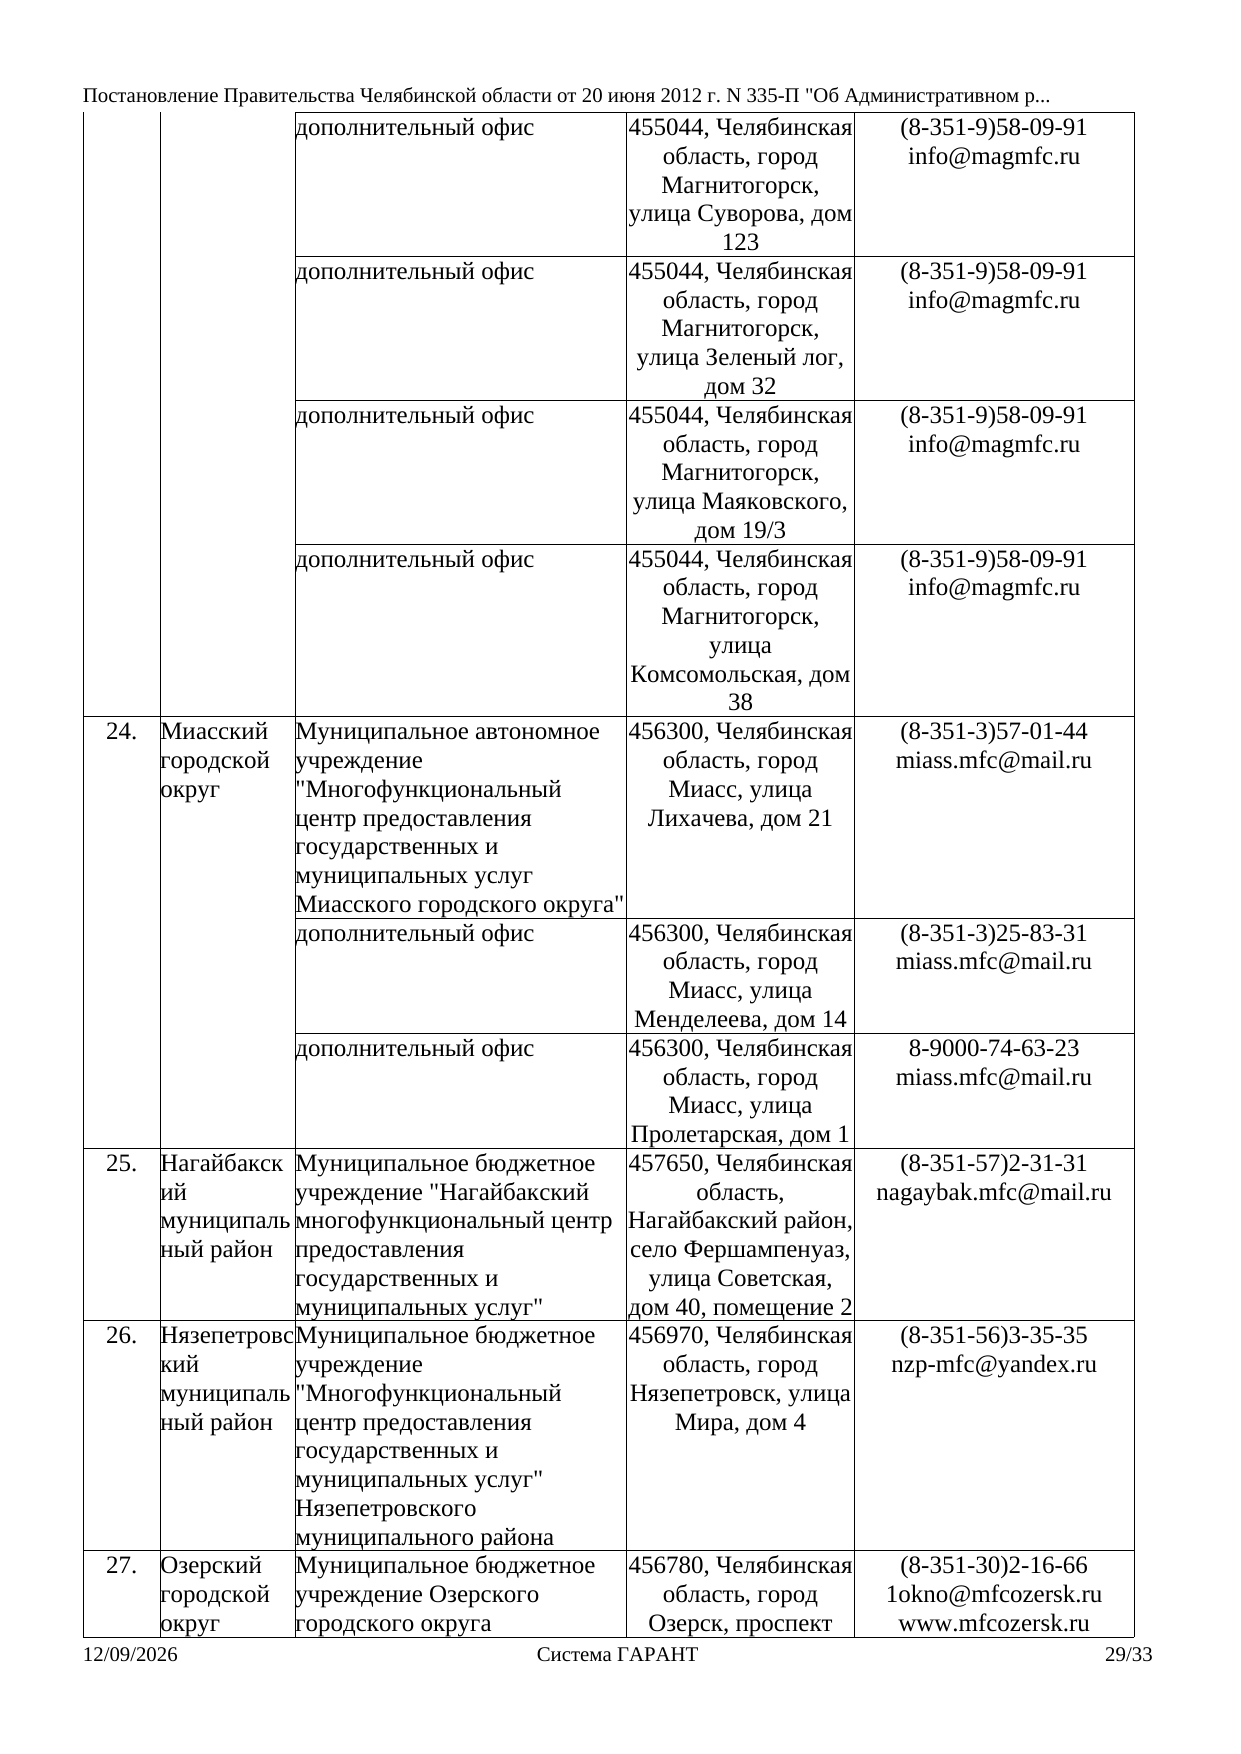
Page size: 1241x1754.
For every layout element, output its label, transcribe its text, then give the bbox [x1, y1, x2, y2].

table_cell Нагайбакский муниципальный район [161, 1149, 295, 1320]
table_cell 455044, Челябинская область, город Магнитогорск, улица Маяковского, дом 19/3 [627, 401, 854, 544]
table_cell дополнительный офис [296, 113, 626, 256]
table_cell (8-351-56)3-35-35 nzp-mfc@yandex.ru [855, 1321, 1134, 1550]
table_cell Муниципальное бюджетное учреждение Озерского городского округа [296, 1551, 626, 1637]
table_cell 8-9000-74-63-23 miass.mfc@mail.ru [855, 1034, 1134, 1148]
table_cell 25. [84, 1149, 160, 1320]
table_cell (8-351-57)2-31-31 nagaybak.mfc@mail.ru [855, 1149, 1134, 1320]
table_cell 456300, Челябинская область, город Миасс, улица Менделеева, дом 14 [627, 919, 854, 1033]
table_cell дополнительный офис [296, 545, 626, 716]
table_cell дополнительный офис [296, 1034, 626, 1148]
table_cell (8-351-9)58-09-91 info@magmfc.ru [855, 113, 1134, 256]
table_cell Нязепетровский муниципальный район [161, 1321, 295, 1550]
table_cell 455044, Челябинская область, город Магнитогорск, улица Комсомольская, дом 38 [627, 545, 854, 716]
table_cell 456300, Челябинская область, город Миасс, улица Пролетарская, дом 1 [627, 1034, 854, 1148]
table_cell [84, 112, 160, 716]
table_cell (8-351-3)25-83-31 miass.mfc@mail.ru [855, 919, 1134, 1033]
table_cell 456970, Челябинская область, город Нязепетровск, улица Мира, дом 4 [627, 1321, 854, 1550]
table_cell 455044, Челябинская область, город Магнитогорск, улица Суворова, дом 123 [627, 113, 854, 256]
table_cell Муниципальное автономное учреждение "Многофункциональный центр предоставления государственных и муниципальных услуг Миасского городского округа" [296, 717, 626, 918]
table_cell 457650, Челябинская область, Нагайбакский район, село Фершампенуаз, улица Советская, дом 40, помещение 2 [627, 1149, 854, 1320]
table_cell 24. [84, 717, 160, 1148]
table_cell Миасский городской округ [161, 717, 295, 1148]
table_cell [161, 112, 295, 716]
table_cell дополнительный офис [296, 401, 626, 544]
table_cell (8-351-9)58-09-91 info@magmfc.ru [855, 401, 1134, 544]
table_cell Муниципальное бюджетное учреждение "Многофункциональный центр предоставления государственных и муниципальных услуг" Нязепетровского муниципального района [296, 1321, 626, 1550]
table_cell дополнительный офис [296, 257, 626, 400]
table_cell 456300, Челябинская область, город Миасс, улица Лихачева, дом 21 [627, 717, 854, 918]
table_cell (8-351-30)2-16-66 1okno@mfcozersk.ru www.mfcozersk.ru [855, 1551, 1134, 1637]
table_cell 26. [84, 1321, 160, 1550]
table_cell Муниципальное бюджетное учреждение "Нагайбакский многофункциональный центр предоставления государственных и муниципальных услуг" [296, 1149, 626, 1320]
table_cell 27. [84, 1551, 160, 1637]
table_cell (8-351-3)57-01-44 miass.mfc@mail.ru [855, 717, 1134, 918]
table_cell 455044, Челябинская область, город Магнитогорск, улица Зеленый лог, дом 32 [627, 257, 854, 400]
table_cell (8-351-9)58-09-91 info@magmfc.ru [855, 257, 1134, 400]
table_cell 456780, Челябинская область, город Озерск, проспект [627, 1551, 854, 1637]
table_cell Озерский городской округ [161, 1551, 295, 1637]
table_cell (8-351-9)58-09-91 info@magmfc.ru [855, 545, 1134, 716]
table_cell дополнительный офис [296, 919, 626, 1033]
